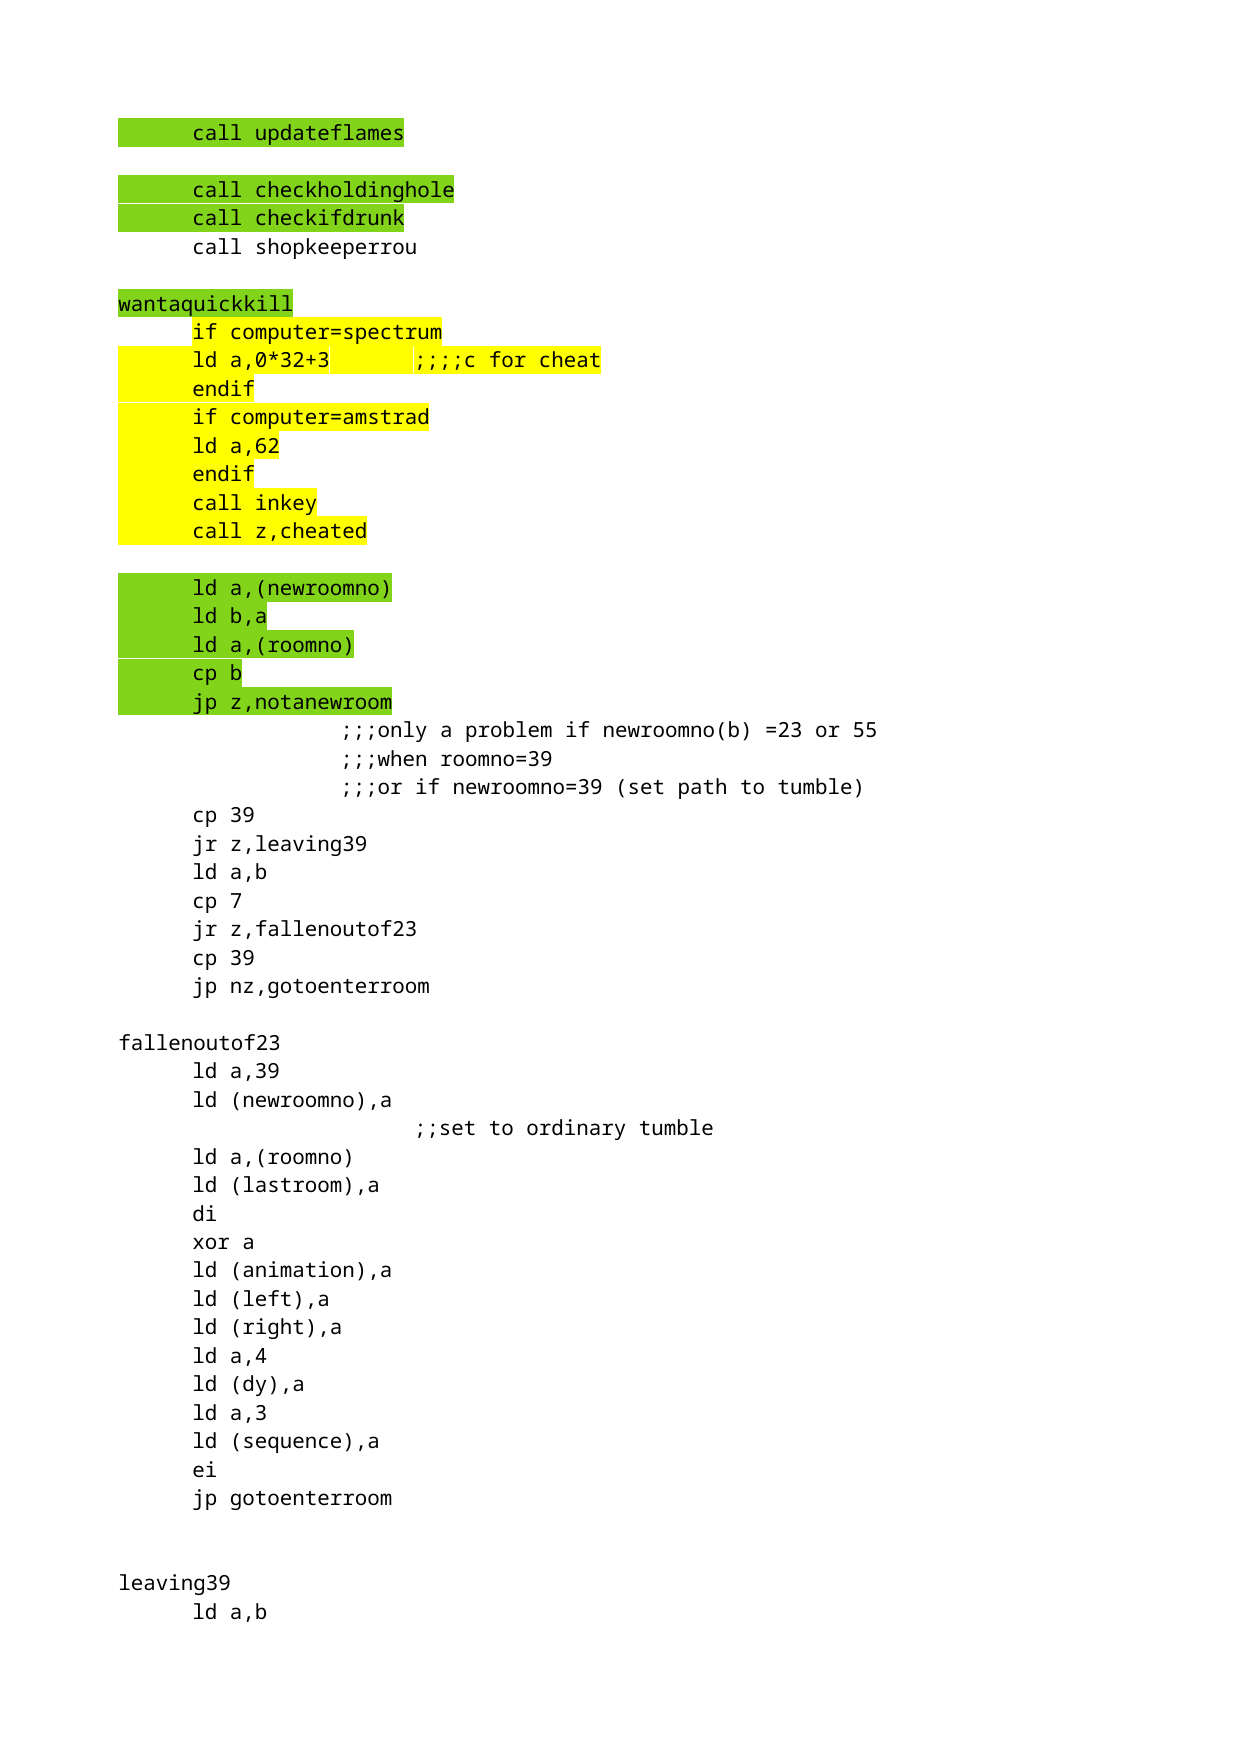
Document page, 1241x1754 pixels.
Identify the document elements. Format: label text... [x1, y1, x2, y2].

text ld (newroomno),a [118, 1085, 1122, 1113]
text ld a,b [118, 1597, 1122, 1625]
text ld b,a [118, 602, 1122, 630]
text ld (animation),a [118, 1256, 1122, 1284]
text ld a,39 [118, 1057, 1122, 1085]
text ld (lastroom),a [118, 1170, 1122, 1199]
text ld a,(roomno) [118, 1142, 1122, 1170]
text ;;;only a problem if newroomno(b) =23 or 55 [118, 715, 1122, 744]
text jr z,fallenoutof23 [118, 914, 1122, 943]
text jr z,leaving39 [118, 829, 1122, 857]
text ei [118, 1455, 1122, 1483]
text ld a,62 [118, 431, 1122, 459]
text fallenoutof23 [118, 1028, 1122, 1057]
text ld a,(roomno) [118, 630, 1122, 658]
text cp 39 [118, 801, 1122, 829]
text jp gotoenterroom [118, 1483, 1122, 1512]
text ld a,(newroomno) [118, 573, 1122, 602]
text cp b [118, 658, 1122, 687]
text ld (left),a [118, 1284, 1122, 1312]
text ld a,0*32+3 ;;;;c for cheat [118, 346, 1122, 374]
text endif [118, 374, 1122, 402]
text if computer=spectrum [118, 317, 1122, 346]
text ld a,3 [118, 1398, 1122, 1426]
text call updateflames [118, 118, 1122, 147]
text if computer=amstrad [118, 402, 1122, 431]
text ;;;or if newroomno=39 (set path to tumble) [118, 772, 1122, 801]
text endif [118, 459, 1122, 488]
text di [118, 1199, 1122, 1227]
text call z,cheated [118, 516, 1122, 545]
text leaving39 [118, 1568, 1122, 1597]
text call checkholdinghole [118, 175, 1122, 203]
text cp 39 [118, 943, 1122, 971]
text wantaquickkill [118, 289, 1122, 317]
text ld (right),a [118, 1312, 1122, 1341]
text xor a [118, 1227, 1122, 1256]
text ;;set to ordinary tumble [118, 1113, 1122, 1142]
text jp z,notanewroom [118, 687, 1122, 715]
text ld (sequence),a [118, 1426, 1122, 1455]
text ld a,b [118, 857, 1122, 886]
text call shopkeeperrou [118, 232, 1122, 260]
text cp 7 [118, 886, 1122, 914]
text call inkey [118, 488, 1122, 516]
text ;;;when roomno=39 [118, 744, 1122, 772]
text jp nz,gotoenterroom [118, 971, 1122, 1000]
text ld (dy),a [118, 1369, 1122, 1398]
text ld a,4 [118, 1341, 1122, 1369]
text call checkifdrunk [118, 203, 1122, 232]
